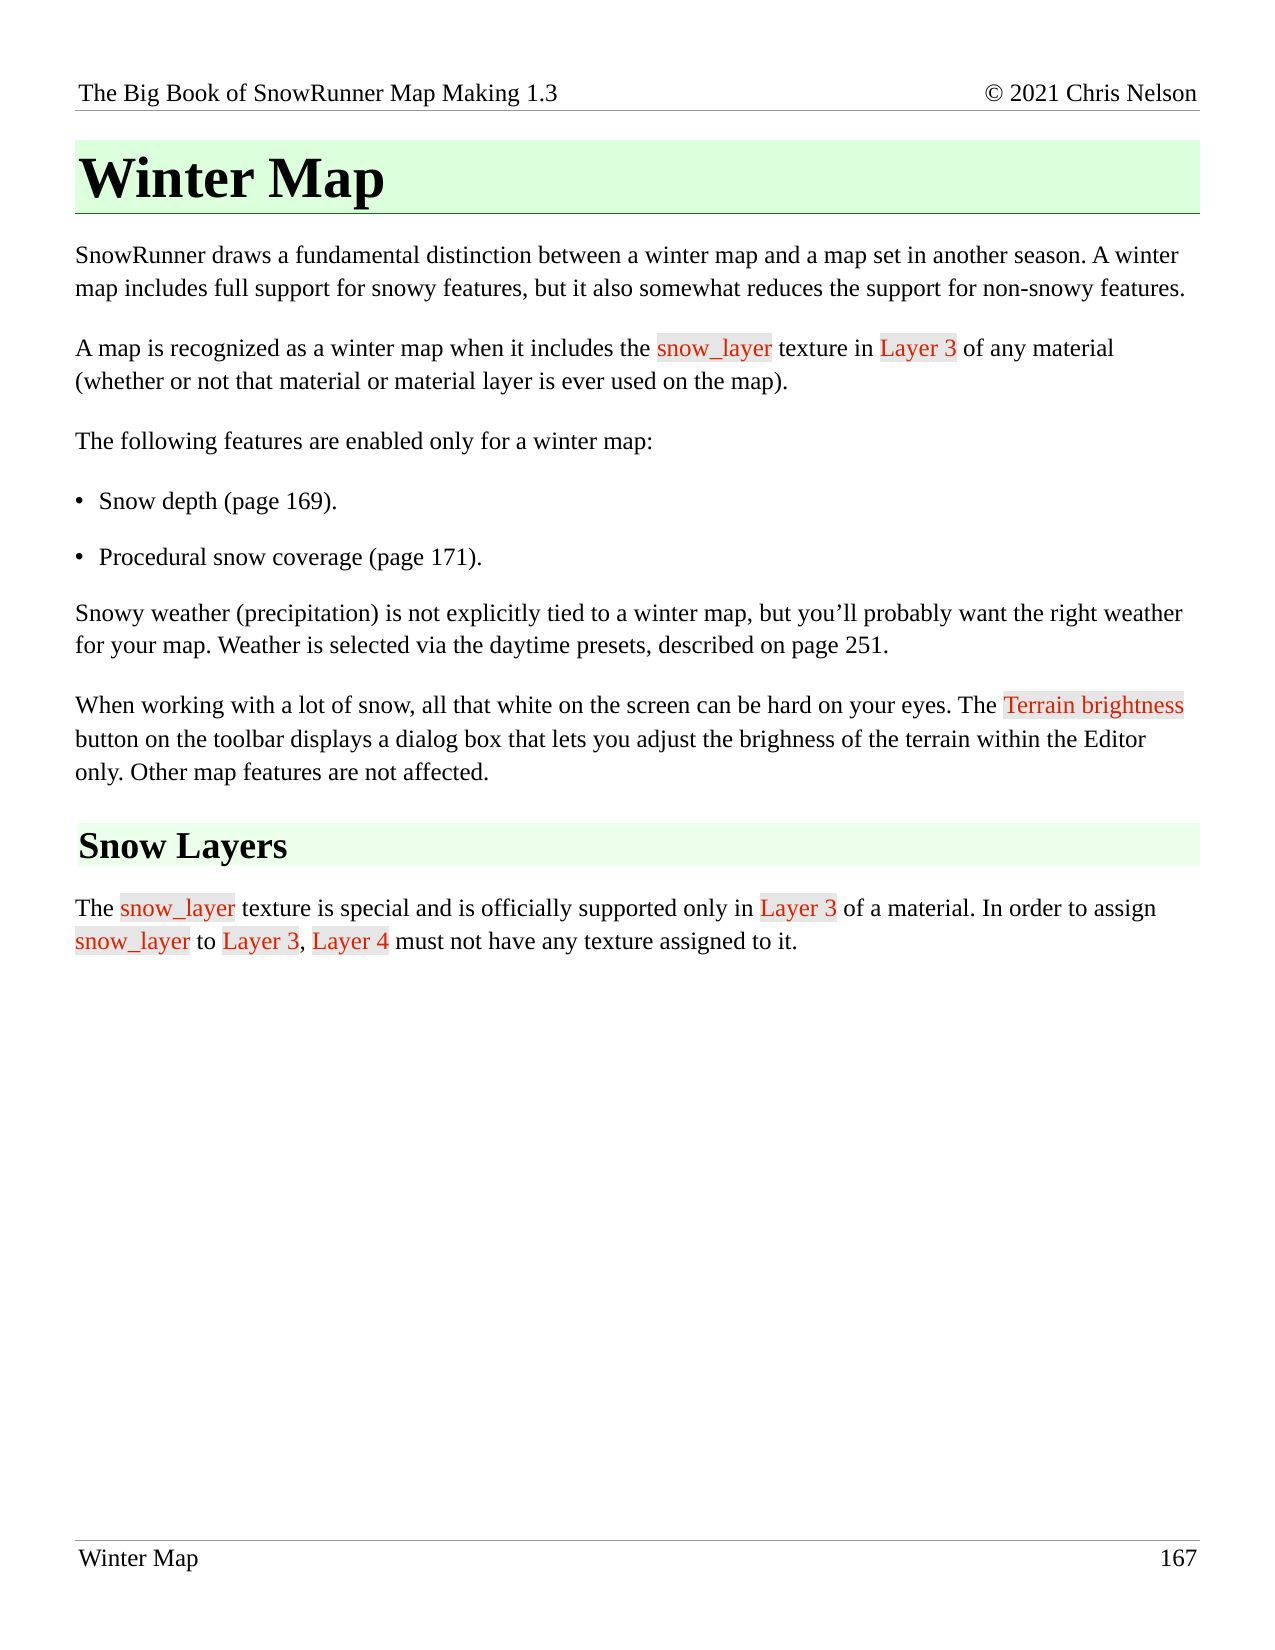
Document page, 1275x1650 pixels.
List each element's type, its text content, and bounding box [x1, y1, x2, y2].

text SnowRunner draws a fundamental distinction between a winter map and a map set in another season. A winter map includes full support for snowy features, but it also somewhat reduces the support for non-snowy features. [75, 240, 1200, 302]
text The following features are enabled only for a winter map: [75, 426, 1200, 455]
list Snow depth (page 169). [75, 486, 1200, 515]
subtitle Snow Layers [78, 823, 1200, 866]
text Snowy weather (precipitation) is not explicitly tied to a winter map, but you’ll probably want the right weather for your map. Weather is selected via the daytime presets, described on page 251. [75, 598, 1200, 659]
text The snow_layer texture is special and is officially supported only in Layer 3 of a material. In order to assign snow_layer to Layer 3, Layer 4 must not have any texture assigned to it. [75, 893, 1200, 955]
list Procedural snow coverage (page 171). [75, 542, 1200, 571]
subtitle Winter Map [75, 140, 1200, 213]
text When working with a lot of snow, all that white on the screen can be hard on your eyes. The Terrain brightness button on the toolbar displays a dialog box that lets you adjust the brighness of the terrain within the Editor only. Other map features are not affected. [75, 691, 1200, 785]
text A map is recognized as a winter map when it includes the snow_layer texture in Layer 3 of any material (whether or not that material or material layer is ever used on the map). [75, 333, 1200, 395]
